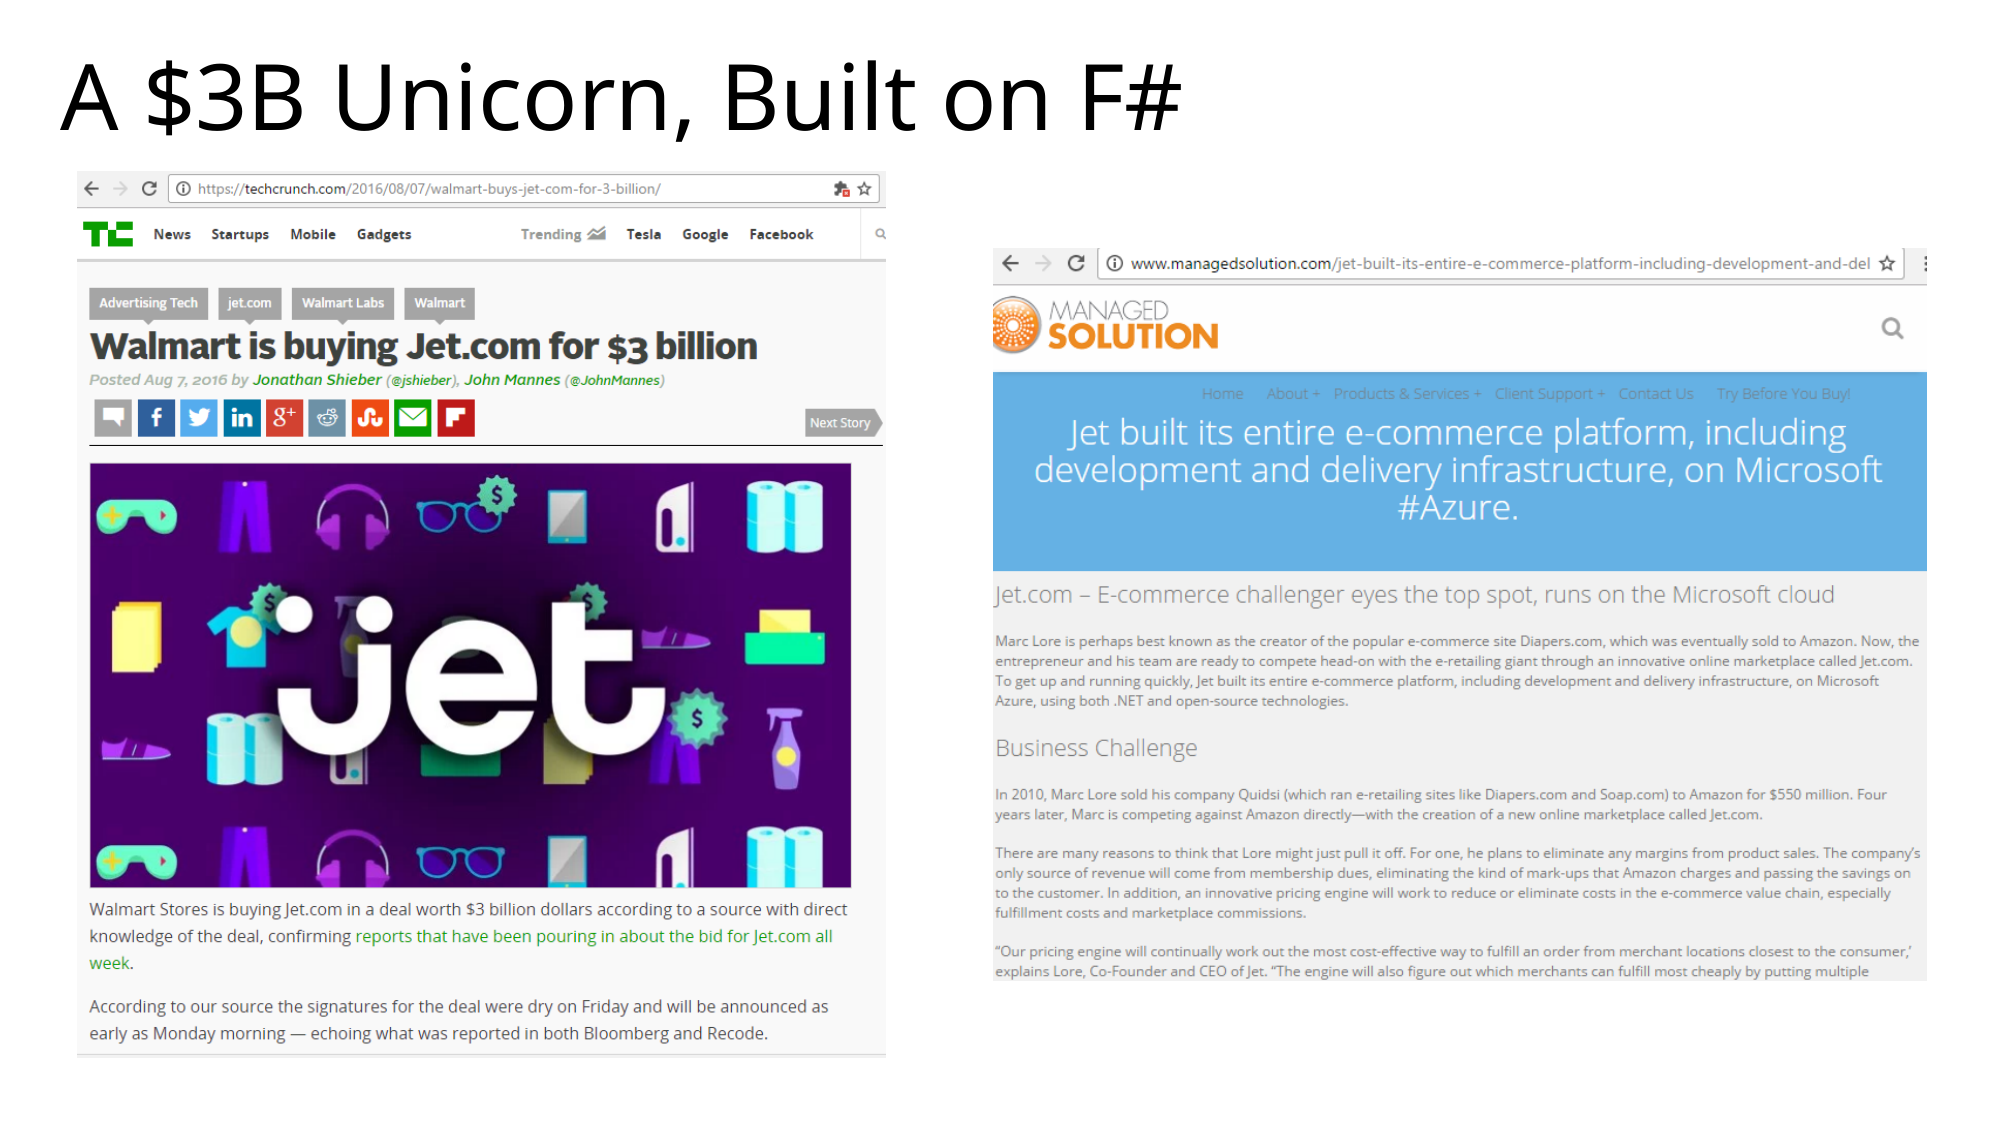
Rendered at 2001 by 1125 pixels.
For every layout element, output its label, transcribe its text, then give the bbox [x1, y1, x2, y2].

title A $3B Unicorn, Built on F# [45, 30, 2000, 172]
picture [993, 248, 1927, 981]
picture [77, 171, 886, 1058]
